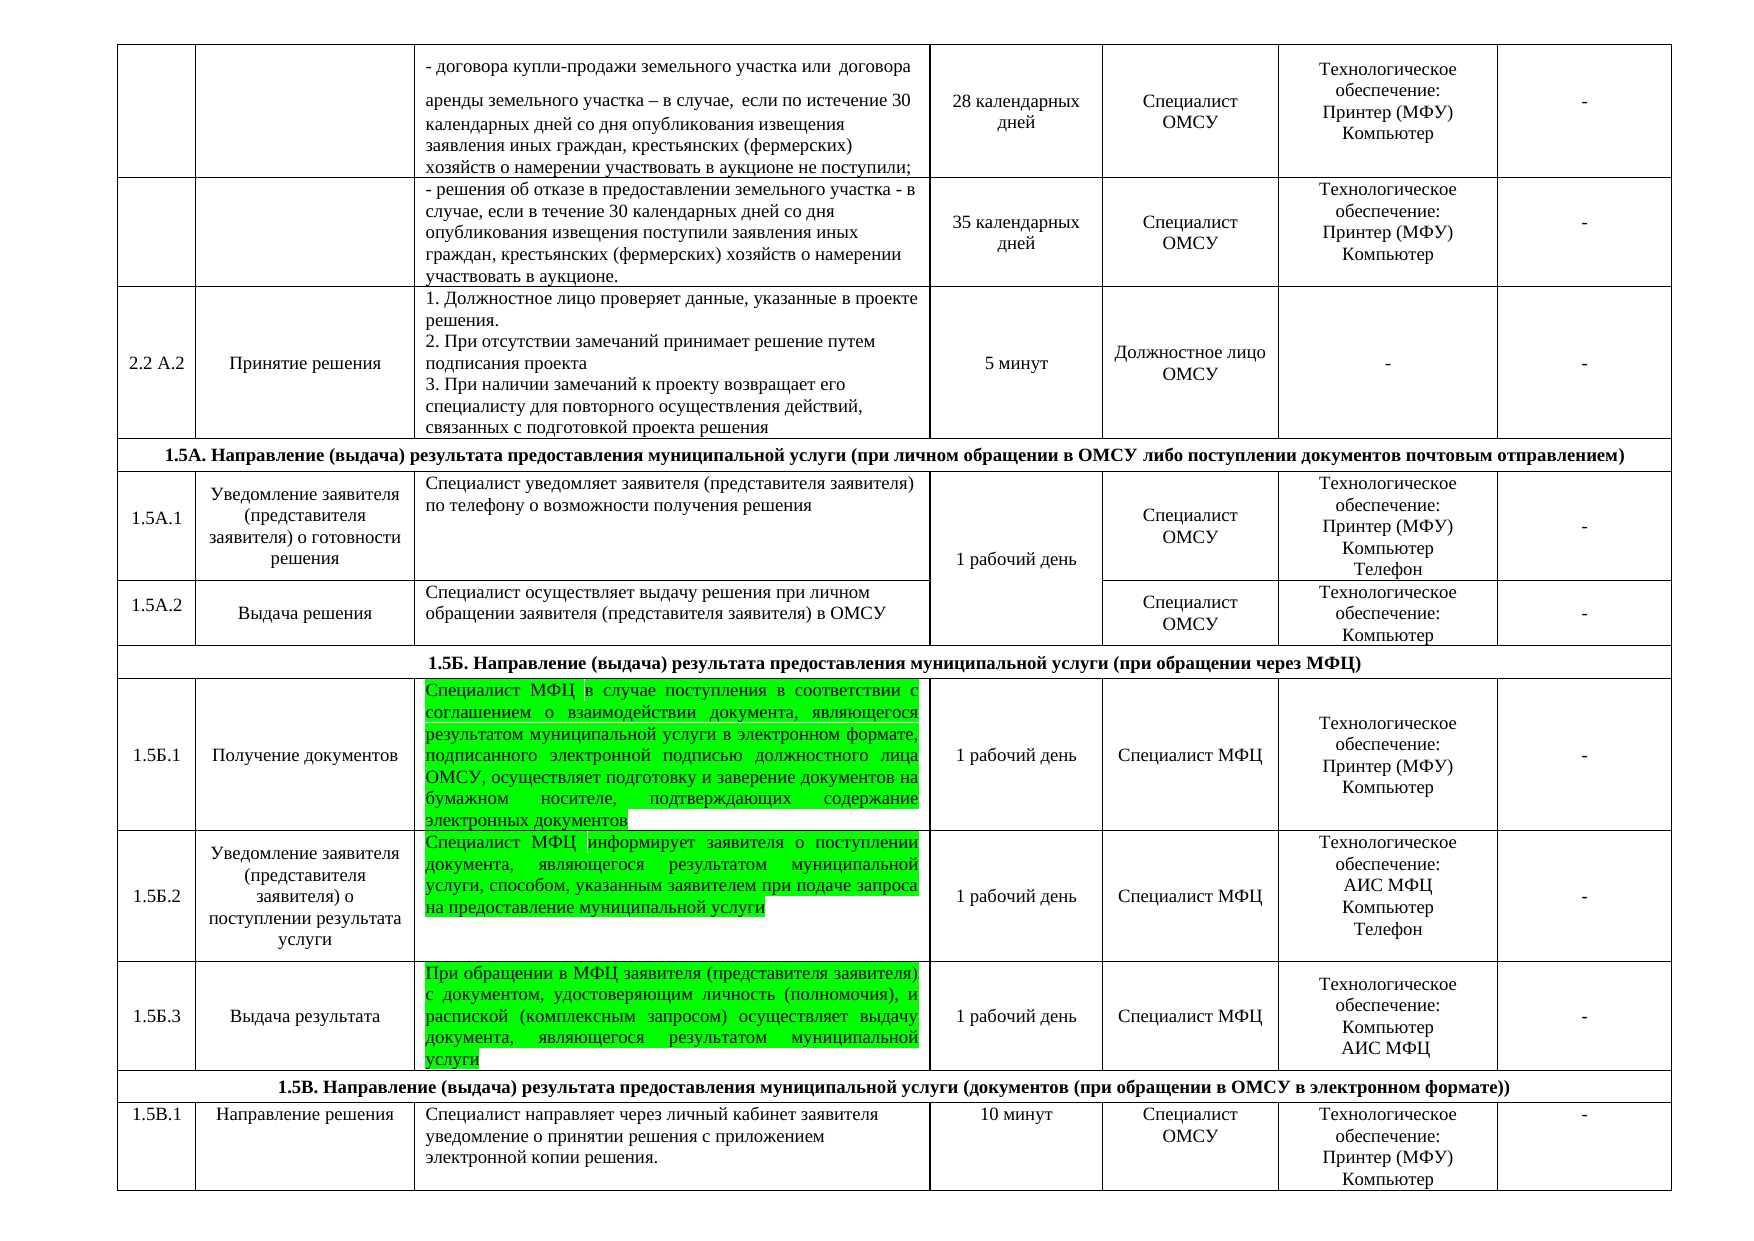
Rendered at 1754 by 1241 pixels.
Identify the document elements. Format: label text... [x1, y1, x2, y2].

table_cell 1. Должностное лицо проверяет данные, указанные в проекте решения. 2. При отсутствии замечаний принимает решение путем подписания проекта 3. При наличии замечаний к проекту возвращает его специалисту для повторного осуществления действий, связанных с подготовкой проекта решения [415, 287, 929, 438]
table_cell Специалист МФЦ [1103, 679, 1278, 830]
table_cell Технологическое обеспечение: Принтер (МФУ) Компьютер [1279, 45, 1497, 177]
table_cell Уведомление заявителя (представителя заявителя) о готовности решения [196, 472, 414, 580]
table_cell При обращении в МФЦ заявителя (представителя заявителя) с документом, удостоверяющим личность (полномочия), и распиской (комплексным запросом) осуществляет выдачу документа, являющегося результатом муниципальной услуги [415, 962, 929, 1069]
table_cell [196, 178, 414, 286]
table_cell 1 рабочий день [931, 679, 1102, 830]
table_cell - [1498, 45, 1671, 177]
table_cell 1.5В. Направление (выдача) результата предоставления муниципальной услуги (документов (при обращении в ОМСУ в электронном формате)) [118, 1071, 1671, 1102]
table_cell - [1498, 472, 1671, 580]
table_cell 10 минут [931, 1103, 1102, 1189]
table_cell 28 календарных дней [931, 45, 1102, 177]
table_cell 1.5Б. Направление (выдача) результата предоставления муниципальной услуги (при обращении через МФЦ) [118, 646, 1671, 678]
table_cell Специалист ОМСУ [1103, 178, 1278, 286]
table_cell - [1498, 679, 1671, 830]
table_cell Специалист ОМСУ [1103, 472, 1278, 580]
table_cell 1.5В.1 [118, 1103, 195, 1189]
table_cell [118, 45, 195, 177]
table_cell - [1498, 962, 1671, 1069]
table_cell Выдача результата [196, 962, 414, 1069]
table_cell - [1279, 287, 1497, 438]
table_cell Технологическое обеспечение: Принтер (МФУ) Компьютер [1279, 1103, 1497, 1189]
table_cell 1 рабочий день [931, 962, 1102, 1069]
table_cell Технологическое обеспечение: Принтер (МФУ) Компьютер [1279, 679, 1497, 830]
table_cell 35 календарных дней [931, 178, 1102, 286]
table_cell 5 минут [931, 287, 1102, 438]
table_cell - [1498, 1103, 1671, 1189]
table_cell - [1498, 287, 1671, 438]
table_cell Принятие решения [196, 287, 414, 438]
table_cell Должностное лицо ОМСУ [1103, 287, 1278, 438]
table_cell Выдача решения [196, 581, 414, 645]
table_cell Специалист уведомляет заявителя (представителя заявителя) по телефону о возможности получения решения [415, 472, 929, 580]
table_cell Технологическое обеспечение: Принтер (МФУ) Компьютер Телефон [1279, 472, 1497, 580]
table_cell - [1498, 831, 1671, 961]
table_cell 1.5Б.3 [118, 962, 195, 1069]
table_cell - [1498, 178, 1671, 286]
table_cell Уведомление заявителя (представителя заявителя) о поступлении результата услуги [196, 831, 414, 961]
table_cell Специалист ОМСУ [1103, 45, 1278, 177]
table_cell 2.2 А.2 [118, 287, 195, 438]
table_cell Технологическое обеспечение: Принтер (МФУ) Компьютер [1279, 178, 1497, 286]
table_cell 1.5А.1 [118, 472, 195, 580]
table_cell Специалист МФЦ информирует заявителя о поступлении документа, являющегося результатом муниципальной услуги, способом, указанным заявителем при подаче запроса на предоставление муниципальной услуги [415, 831, 929, 961]
table_cell 1.5А. Направление (выдача) результата предоставления муниципальной услуги (при личном обращении в ОМСУ либо поступлении документов почтовым отправлением) [118, 439, 1671, 471]
table_cell 1 рабочий день [931, 472, 1102, 645]
table_cell [196, 45, 414, 177]
table_cell Направление решения [196, 1103, 414, 1189]
table_cell - решения об отказе в предоставлении земельного участка - в случае, если в течение 30 календарных дней со дня опубликования извещения поступили заявления иных граждан, крестьянских (фермерских) хозяйств о намерении участвовать в аукционе. [415, 178, 929, 286]
table_cell Технологическое обеспечение: Компьютер [1279, 581, 1497, 645]
table_cell Технологическое обеспечение: Компьютер АИС МФЦ [1279, 962, 1497, 1069]
table_cell - [1498, 581, 1671, 645]
table_cell 1 рабочий день [931, 831, 1102, 961]
table_cell [118, 178, 195, 286]
table_cell Специалист ОМСУ [1103, 581, 1278, 645]
table_cell Технологическое обеспечение: АИС МФЦ Компьютер Телефон [1279, 831, 1497, 961]
table_cell 1.5Б.1 [118, 679, 195, 830]
table_cell Специалист МФЦ [1103, 831, 1278, 961]
table_cell Специалист направляет через личный кабинет заявителя уведомление о принятии решения с приложением электронной копии решения. [415, 1103, 929, 1189]
table_cell 1.5А.2 [118, 581, 195, 645]
table_cell Специалист МФЦ в случае поступления в соответствии с соглашением о взаимодействии документа, являющегося результатом муниципальной услуги в электронном формате, подписанного электронной подписью должностного лица ОМСУ, осуществляет подготовку и заверение документов на бумажном носителе, подтверждающих содержание электронных документов [415, 679, 929, 830]
table_cell Получение документов [196, 679, 414, 830]
table_cell - договора купли-продажи земельного участка или договора аренды земельного участка – в случае, если по истечение 30 календарных дней со дня опубликования извещения заявления иных граждан, крестьянских (фермерских) хозяйств о намерении участвовать в аукционе не поступили; [415, 45, 929, 177]
table_cell Специалист осуществляет выдачу решения при личном обращении заявителя (представителя заявителя) в ОМСУ [415, 581, 929, 645]
table_cell Специалист МФЦ [1103, 962, 1278, 1069]
table_cell 1.5Б.2 [118, 831, 195, 961]
table_cell Специалист ОМСУ [1103, 1103, 1278, 1189]
